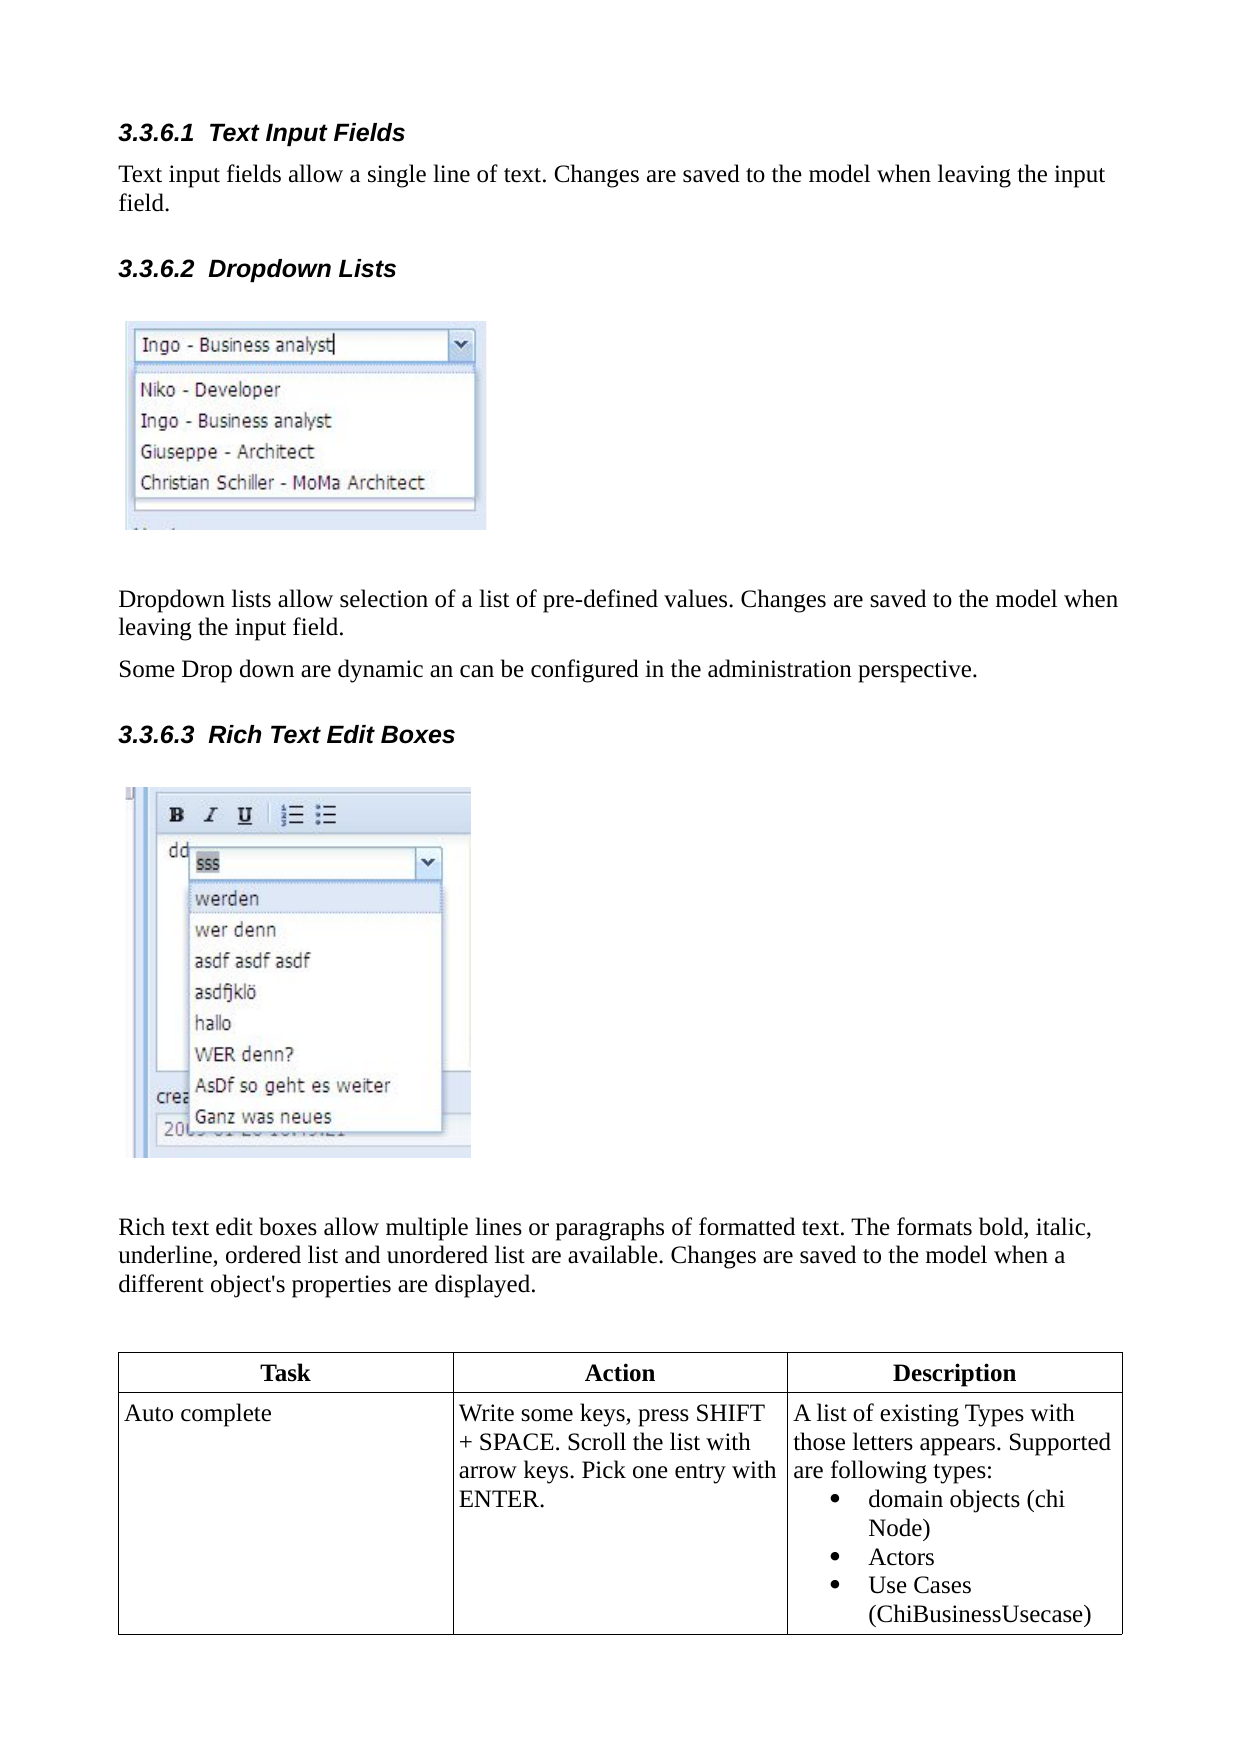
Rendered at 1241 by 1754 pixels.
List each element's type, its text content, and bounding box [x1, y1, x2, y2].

picture [125, 787, 471, 1158]
table_header Action [454, 1353, 787, 1392]
table_header Task [119, 1353, 453, 1392]
text Rich text edit boxes allow multiple lines or paragraphs of formatted text. The formats bold, italic, underline, ordered list and unordered list are available. Changes are saved to the model when a different object's properties are displayed. [118, 1212, 1122, 1298]
picture [125, 321, 487, 530]
table_header Description [788, 1353, 1122, 1392]
subtitle Rich Text Edit Boxes [118, 720, 1122, 749]
table_cell A list of existing Types with those letters appears. Supported are following types: domain objects (chi Node) Actors Use Cases (ChiBusinessUsecase) [788, 1393, 1122, 1634]
subtitle Dropdown Lists [118, 254, 1122, 283]
text Dropdown lists allow selection of a list of pre-defined values. Changes are saved to the model when leaving the input field. [118, 584, 1122, 641]
subtitle Text Input Fields [118, 118, 1122, 147]
text Text input fields allow a single line of text. Changes are saved to the model when leaving the input field. [118, 159, 1122, 217]
table_cell Auto complete [119, 1393, 453, 1634]
table_cell Write some keys, press SHIFT + SPACE. Scroll the list with arrow keys. Pick one entry with ENTER. [454, 1393, 787, 1634]
text Some Drop down are dynamic an can be configured in the administration perspective. [118, 654, 1122, 682]
